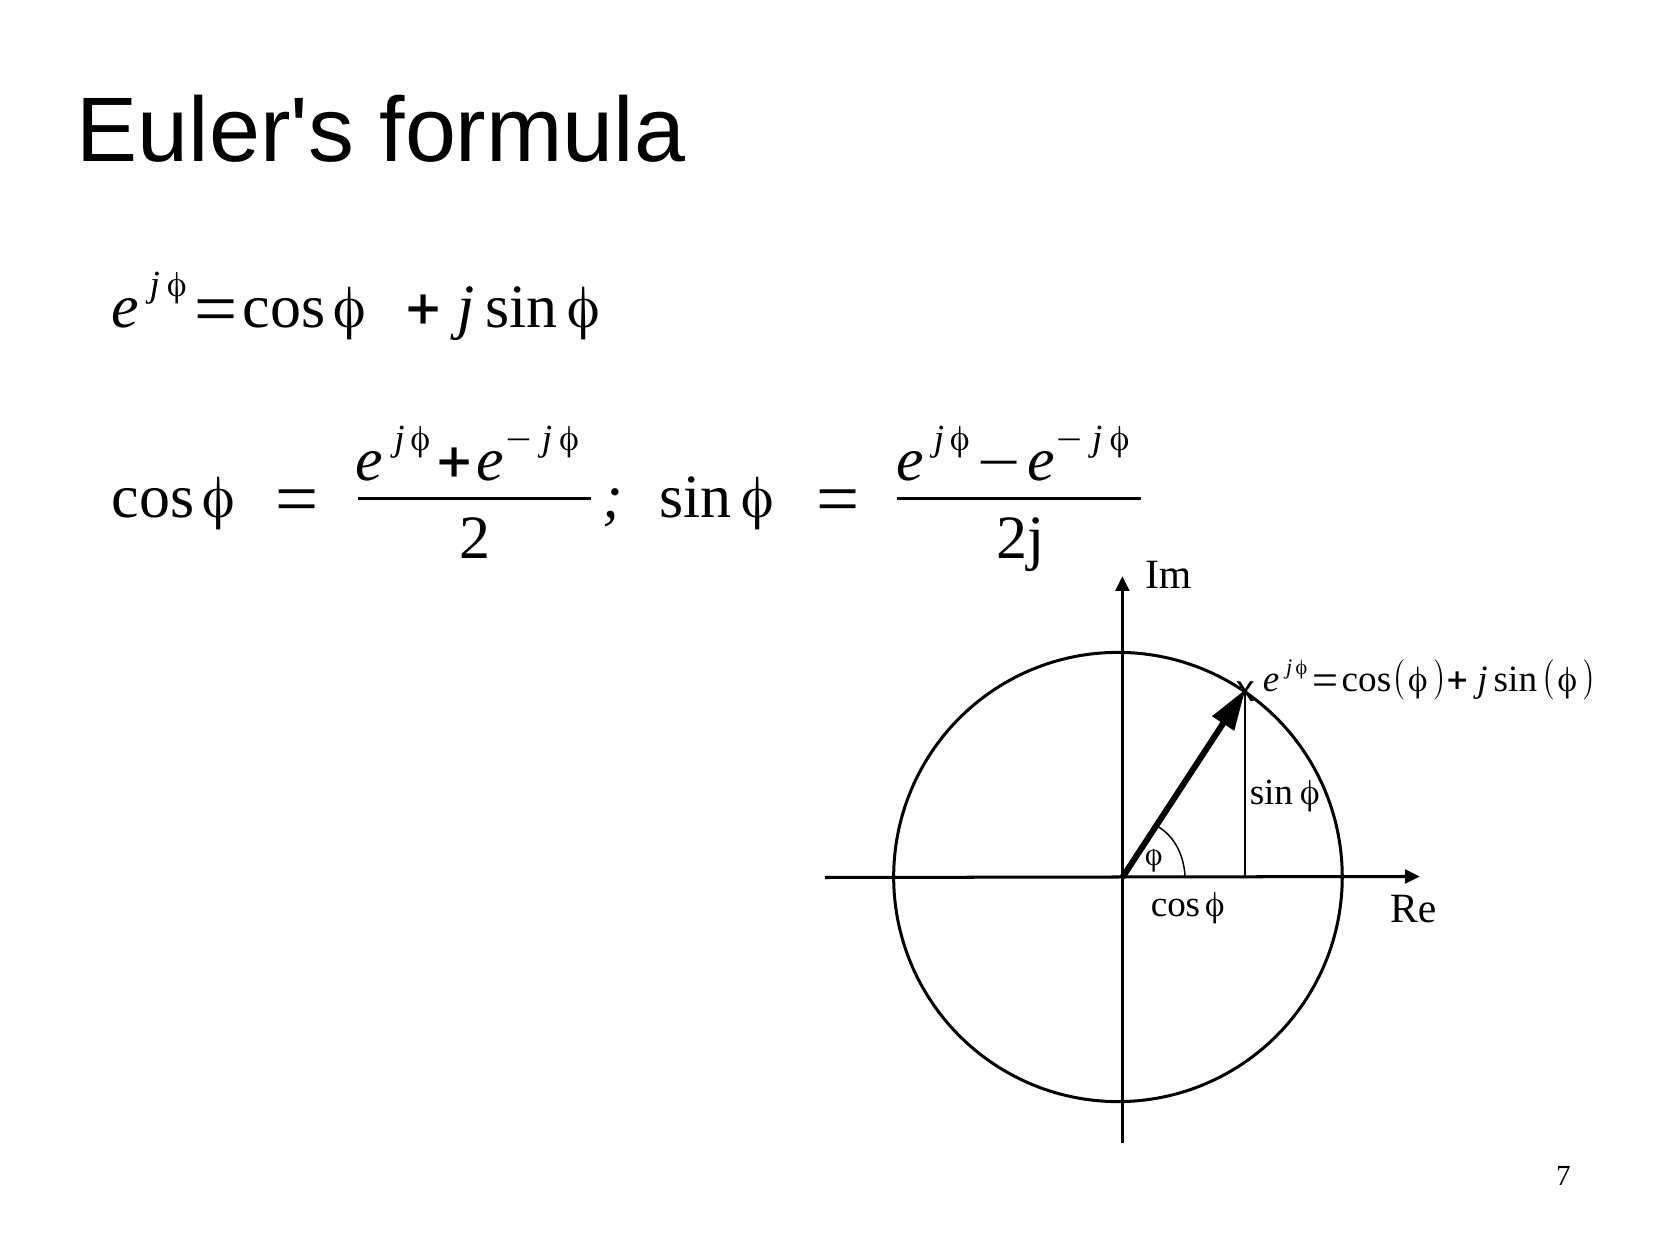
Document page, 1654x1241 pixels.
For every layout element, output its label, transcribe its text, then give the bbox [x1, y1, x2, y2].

text_box [893, 652, 1121, 875]
text_box [1246, 726, 1317, 772]
chart [1256, 654, 1600, 746]
chart [1246, 772, 1329, 815]
text_box [1246, 800, 1343, 875]
text_box [1129, 829, 1184, 875]
text_box [1124, 879, 1343, 1102]
chart [1138, 849, 1172, 874]
chart [1144, 884, 1234, 927]
text_box [1124, 652, 1221, 867]
text_box x [1221, 660, 1256, 726]
text_box Im [1130, 535, 1207, 605]
text_box [1160, 726, 1244, 875]
chart [105, 264, 1151, 573]
text_box [893, 879, 1121, 1102]
title Euler's formula [76, 25, 1565, 233]
text_box x [1236, 698, 1244, 726]
text_box Re [1375, 869, 1452, 939]
